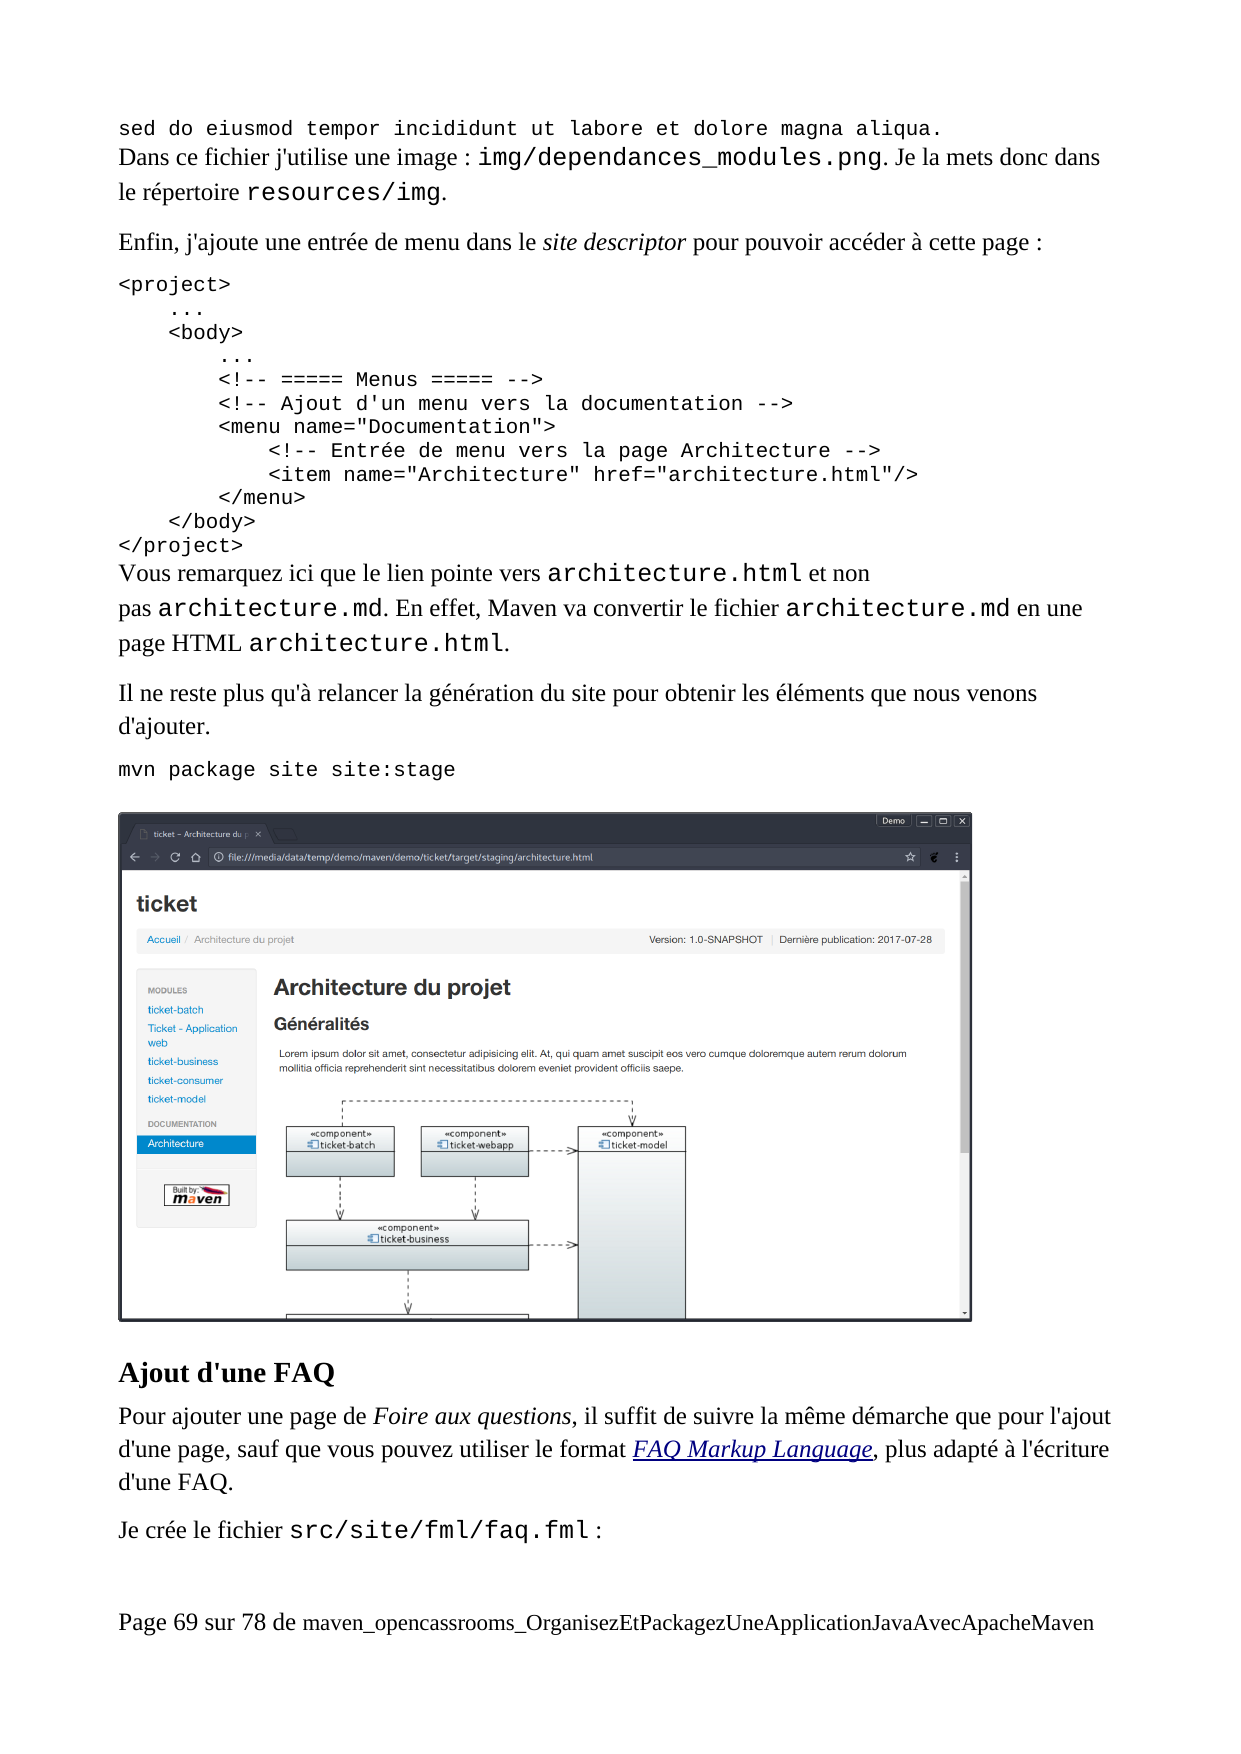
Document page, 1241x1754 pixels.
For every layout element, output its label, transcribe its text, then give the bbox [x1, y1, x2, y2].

text sed do eiusmod tempor incididunt ut labore et dolore magna aliqua. [118, 118, 1122, 142]
text <item name="Architecture" href="architecture.html"/> [118, 464, 1122, 487]
text Vous remarquez ici que le lien pointe vers architecture.html et non pas architecture.md. En effet, Maven va convertir le fichier architecture.md en une page HTML architecture.html. [118, 558, 1122, 659]
text <!-- Entrée de menu vers la page Architecture --> [118, 440, 1122, 464]
text Enfin, j'ajoute une entrée de menu dans le site descriptor pour pouvoir accéder à cette page : [118, 227, 1122, 256]
text <!-- Ajout d'un menu vers la documentation --> [118, 393, 1122, 416]
text </project> [118, 534, 1122, 558]
text Dans ce fichier j'utilise une image : img/dependances_modules.png. Je la mets donc dans le répertoire resources/img. [118, 142, 1122, 208]
text mvn package site site:stage [118, 759, 1122, 783]
text </menu> [118, 487, 1122, 511]
text <body> [118, 322, 1122, 345]
text Pour ajouter une page de Foire aux questions, il suffit de suivre la même démarche que pour l'ajout d'une page, sauf que vous pouvez utiliser le format FAQ Markup Language, plus adapté à l'écriture d'une FAQ. [118, 1401, 1122, 1496]
picture [118, 812, 973, 1322]
text <project> [118, 274, 1122, 298]
text Je crée le fichier src/site/fml/faq.fml : [118, 1515, 1122, 1546]
text ... [118, 298, 1122, 322]
text </body> [118, 511, 1122, 534]
text ... [118, 345, 1122, 369]
text <menu name="Documentation"> [118, 416, 1122, 440]
text Il ne reste plus qu'à relancer la génération du site pour obtenir les éléments que nous venons d'ajouter. [118, 678, 1122, 740]
text <!-- ===== Menus ===== --> [118, 369, 1122, 393]
subtitle Ajout d'une FAQ [118, 1355, 1122, 1389]
